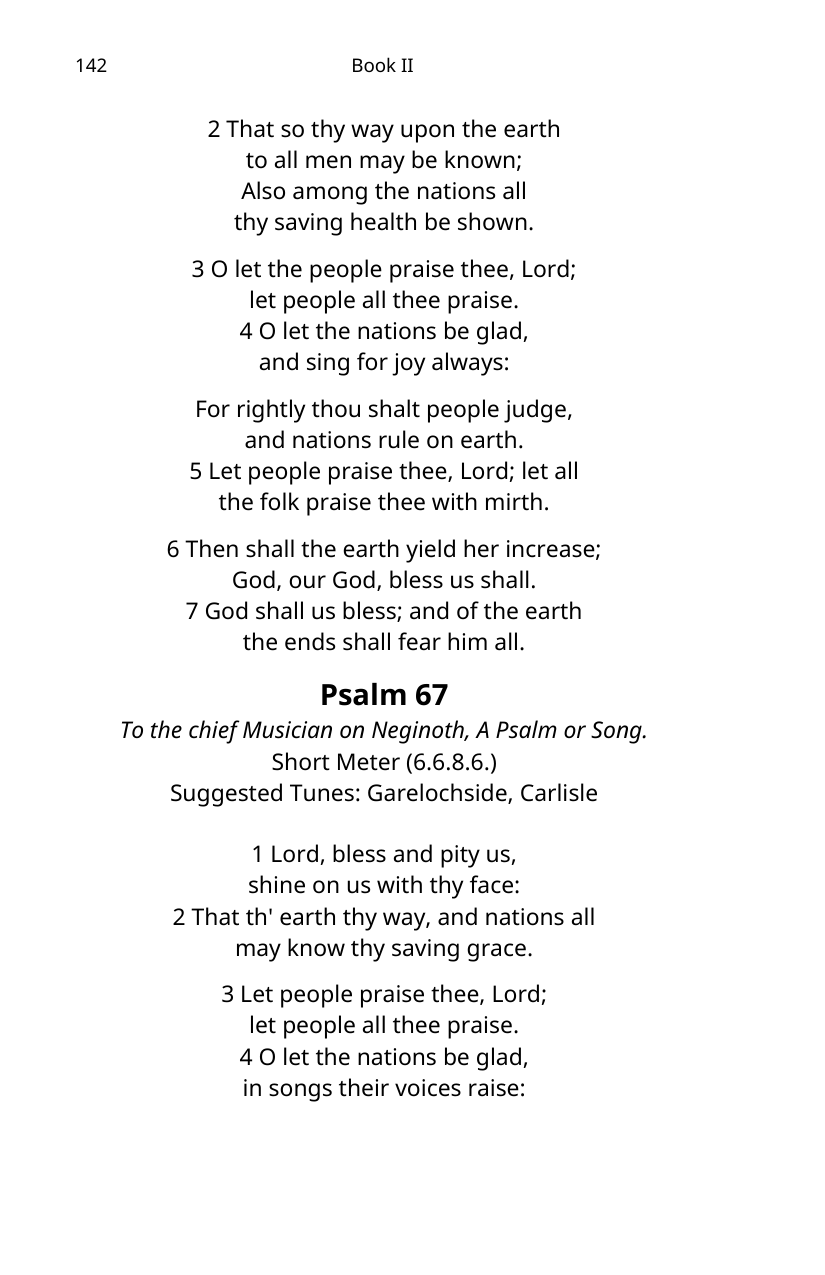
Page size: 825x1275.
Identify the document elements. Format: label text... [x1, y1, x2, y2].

text 6 Then shall the earth yield her increase; God, our God, bless us shall. 7 God shall us bless; and of the earth the ends shall fear him all. [75, 532, 693, 657]
text For rightly thou shalt people judge, and nations rule on earth. 5 Let people praise thee, Lord; let all the folk praise thee with mirth. [75, 392, 693, 517]
text 1 Lord, bless and pity us, shine on us with thy face: 2 That th' earth thy way, and nations all may know thy saving grace. [75, 838, 693, 963]
subtitle Psalm 67 [75, 672, 693, 714]
text Suggested Tunes: Garelochside, Carlisle [75, 777, 693, 808]
text 2 That so thy way upon the earth to all men may be known; Also among the nations all thy saving health be shown. [75, 112, 693, 237]
text 3 O let the people praise thee, Lord; let people all thee praise. 4 O let the nations be glad, and sing for joy always: [75, 252, 693, 377]
text 3 Let people praise thee, Lord; let people all thee praise. 4 O let the nations be glad, in songs their voices raise: [75, 978, 693, 1103]
subtitle Short Meter (6.6.8.6.) [75, 746, 693, 777]
text To the chief Musician on Neginoth, A Psalm or Song. [75, 714, 693, 746]
